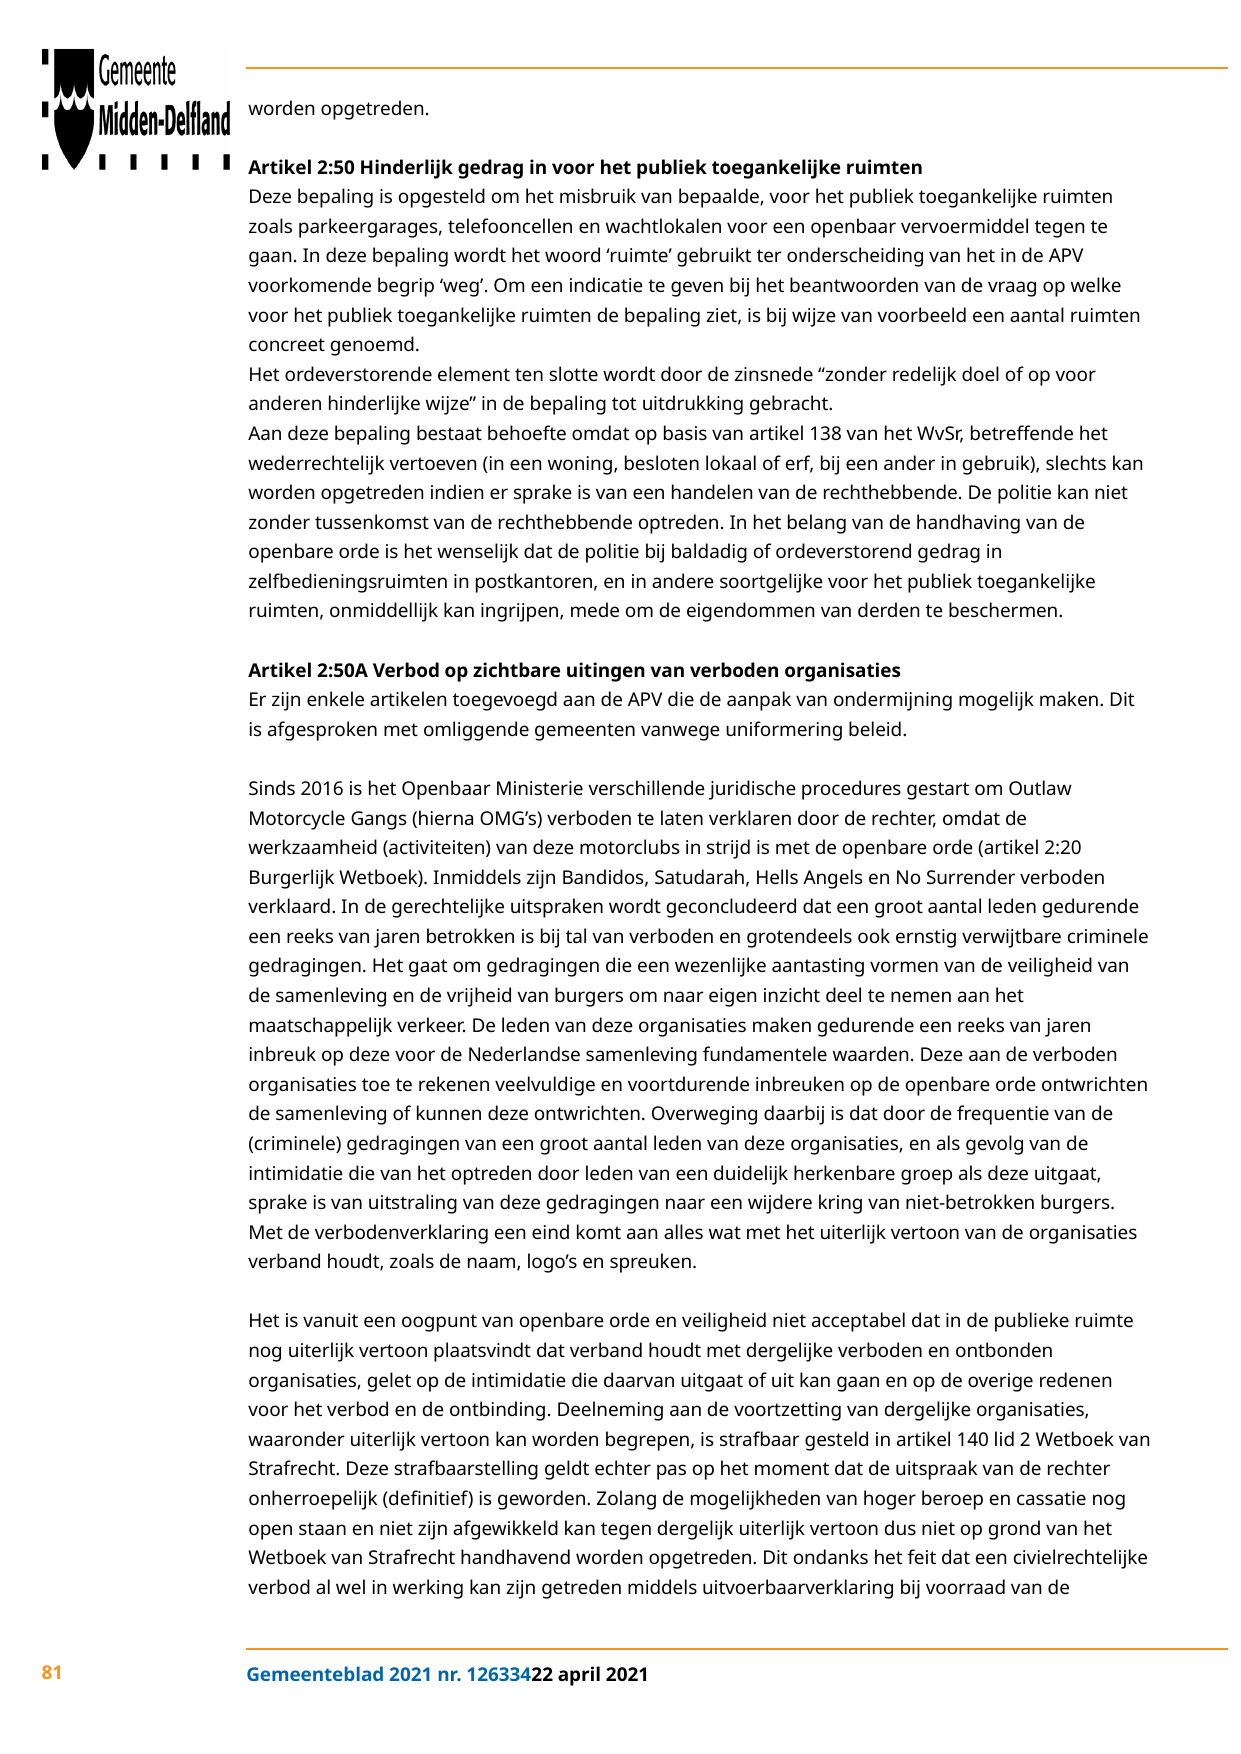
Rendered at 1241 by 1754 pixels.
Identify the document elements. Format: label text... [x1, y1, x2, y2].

text Aan deze bepaling bestaat behoefte omdat op basis van artikel 138 van het WvSr, betreffende het wederrechtelijk vertoeven (in een woning, besloten lokaal of erf, bij een ander in gebruik), slechts kan worden opgetreden indien er sprake is van een handelen van de rechthebbende. De politie kan niet zonder tussenkomst van de rechthebbende optreden. In het belang van de handhaving van de openbare orde is het wenselijk dat de politie bij baldadig of ordeverstorend gedrag in zelfbedieningsruimten in postkantoren, en in andere soortgelijke voor het publiek toegankelijke ruimten, onmiddellijk kan ingrijpen, mede om de eigendommen van derden te beschermen. [248, 420, 1152, 623]
text Sinds 2016 is het Openbaar Ministerie verschillende juridische procedures gestart om Outlaw Motorcycle Gangs (hierna OMG’s) verboden te laten verklaren door de rechter, omdat de werkzaamheid (activiteiten) van deze motorclubs in strijd is met de openbare orde (artikel 2:20 Burgerlijk Wetboek). Inmiddels zijn Bandidos, Satudarah, Hells Angels en No Surrender verboden verklaard. In de gerechtelijke uitspraken wordt geconcludeerd dat een groot aantal leden gedurende een reeks van jaren betrokken is bij tal van verboden en grotendeels ook ernstig verwijtbare criminele gedragingen. Het gaat om gedragingen die een wezenlijke aantasting vormen van de veiligheid van de samenleving en de vrijheid van burgers om naar eigen inzicht deel te nemen aan het maatschappelijk verkeer. De leden van deze organisaties maken gedurende een reeks van jaren inbreuk op deze voor de Nederlandse samenleving fundamentele waarden. Deze aan de verboden organisaties toe te rekenen veelvuldige en voortdurende inbreuken op de openbare orde ontwrichten de samenleving of kunnen deze ontwrichten. Overweging daarbij is dat door de frequentie van de (criminele) gedragingen van een groot aantal leden van deze organisaties, en als gevolg van de intimidatie die van het optreden door leden van een duidelijk herkenbare groep als deze uitgaat, sprake is van uitstraling van deze gedragingen naar een wijdere kring van niet-betrokken burgers. Met de verbodenverklaring een eind komt aan alles wat met het uiterlijk vertoon van de organisaties verband houdt, zoals de naam, logo’s en spreuken. [248, 775, 1152, 1274]
picture [41, 47, 231, 172]
text Deze bepaling is opgesteld om het misbruik van bepaalde, voor het publiek toegankelijke ruimten zoals parkeergarages, telefooncellen en wachtlokalen voor een openbaar vervoermiddel tegen te gaan. In deze bepaling wordt het woord ‘ruimte’ gebruikt ter onderscheiding van het in de APV voorkomende begrip ‘weg’. Om een indicatie te geven bij het beantwoorden van de vraag op welke voor het publiek toegankelijke ruimten de bepaling ziet, is bij wijze van voorbeeld een aantal ruimten concreet genoemd. [248, 183, 1152, 357]
text worden opgetreden. [248, 95, 1152, 121]
text Artikel 2:50 Hinderlijk gedrag in voor het publiek toegankelijke ruimten [248, 154, 1152, 180]
text Er zijn enkele artikelen toegevoegd aan de APV die de aanpak van ondermijning mogelijk maken. Dit is afgesproken met omliggende gemeenten vanwege uniformering beleid. [248, 686, 1152, 742]
text Het is vanuit een oogpunt van openbare orde en veiligheid niet acceptabel dat in de publieke ruimte nog uiterlijk vertoon plaatsvindt dat verband houdt met dergelijke verboden en ontbonden organisaties, gelet op de intimidatie die daarvan uitgaat of uit kan gaan en op de overige redenen voor het verbod en de ontbinding. Deelneming aan de voortzetting van dergelijke organisaties, waaronder uiterlijk vertoon kan worden begrepen, is strafbaar gesteld in artikel 140 lid 2 Wetboek van Strafrecht. Deze strafbaarstelling geldt echter pas op het moment dat de uitspraak van de rechter onherroepelijk (definitief) is geworden. Zolang de mogelijkheden van hoger beroep en cassatie nog open staan en niet zijn afgewikkeld kan tegen dergelijk uiterlijk vertoon dus niet op grond van het Wetboek van Strafrecht handhavend worden opgetreden. Dit ondanks het feit dat een civielrechtelijke verbod al wel in werking kan zijn getreden middels uitvoerbaarverklaring bij voorraad van de [248, 1308, 1152, 1600]
text Het ordeverstorende element ten slotte wordt door de zinsnede “zonder redelijk doel of op voor anderen hinderlijke wijze” in de bepaling tot uitdrukking gebracht. [248, 361, 1152, 416]
text Artikel 2:50A Verbod op zichtbare uitingen van verboden organisaties [248, 657, 1152, 683]
